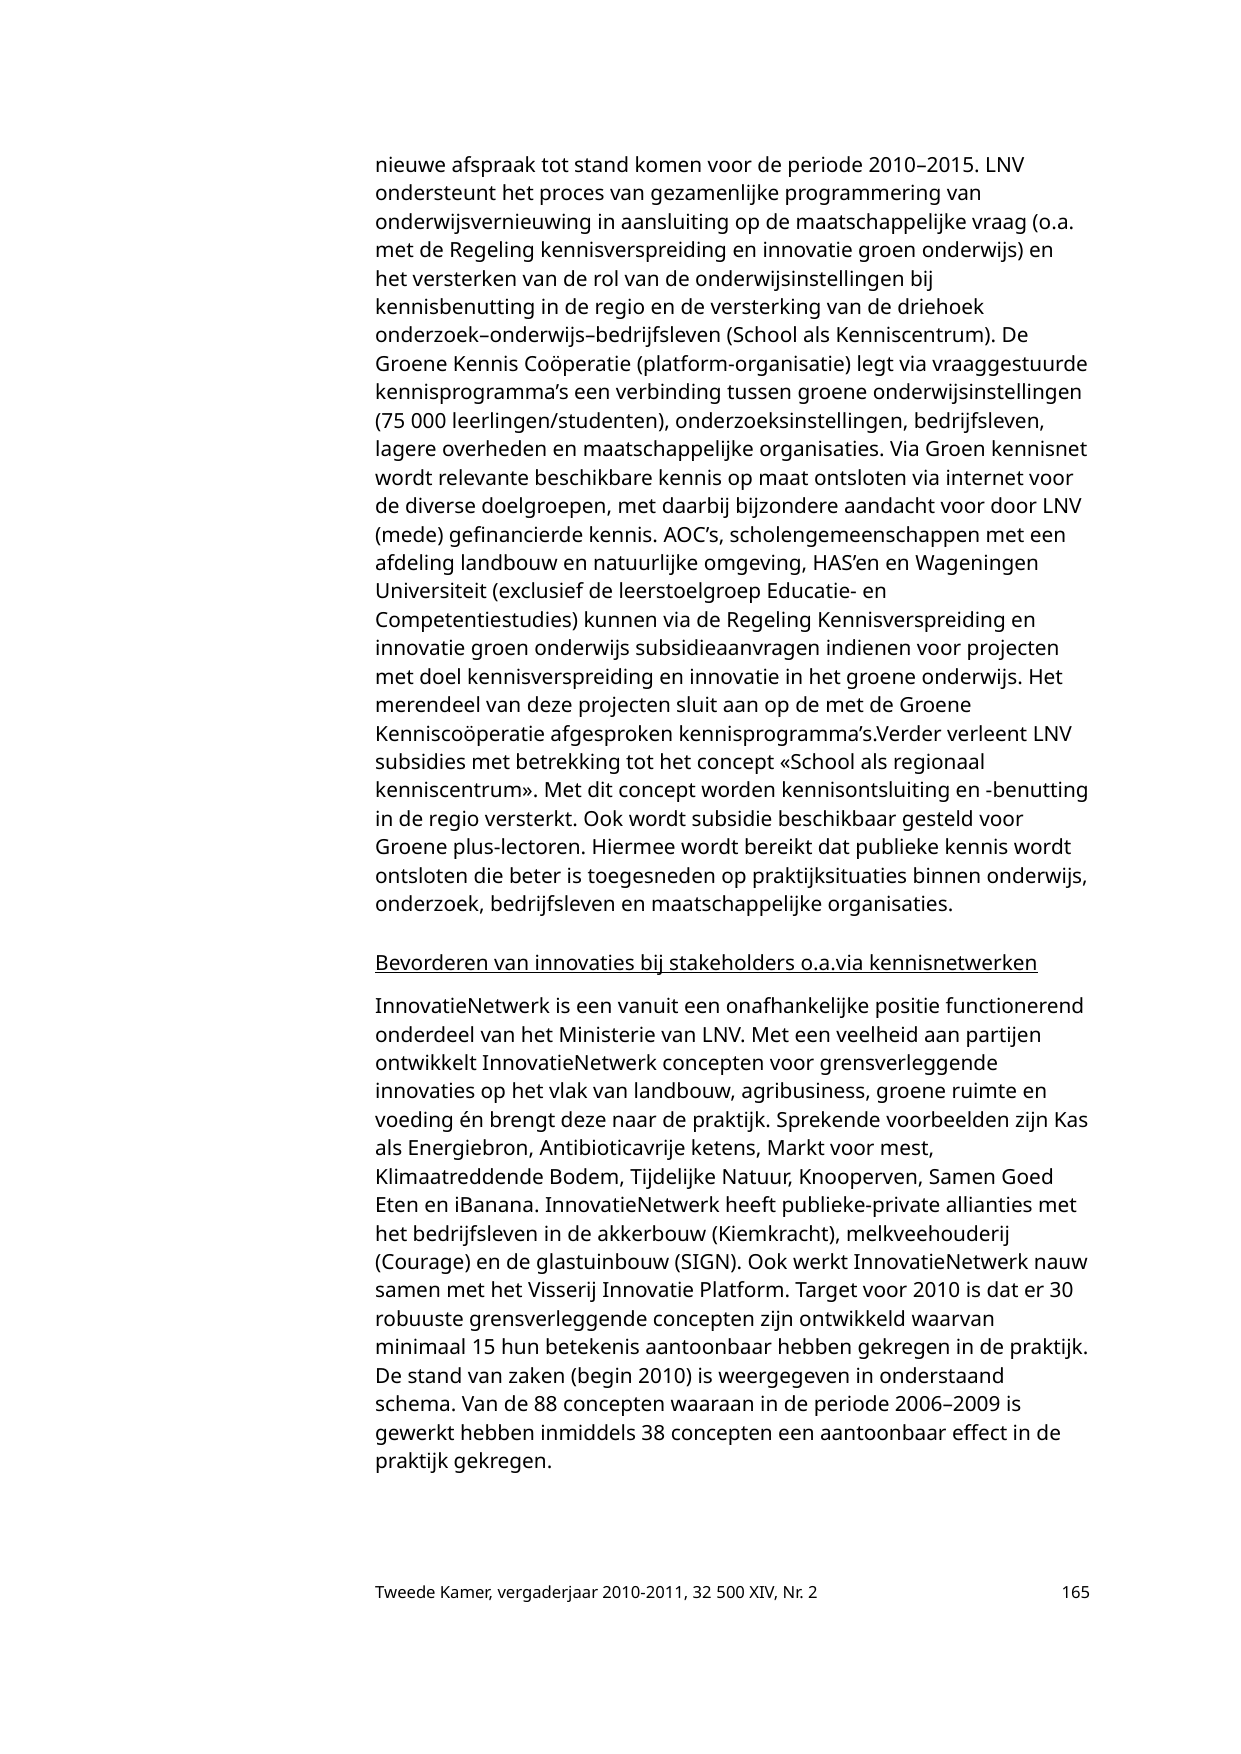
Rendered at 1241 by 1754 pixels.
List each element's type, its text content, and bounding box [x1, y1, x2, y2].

text InnovatieNetwerk is een vanuit een onafhankelijke positie functionerend onderdeel van het Ministerie van LNV. Met een veelheid aan partijen ontwikkelt InnovatieNetwerk concepten voor grensverleggende innovaties op het vlak van landbouw, agribusiness, groene ruimte en voeding én brengt deze naar de praktijk. Sprekende voorbeelden zijn Kas als Energiebron, Antibioticavrije ketens, Markt voor mest, Klimaatreddende Bodem, Tijdelijke Natuur, Knooperven, Samen Goed Eten en iBanana. InnovatieNetwerk heeft publieke-private allianties met het bedrijfsleven in de akkerbouw (Kiemkracht), melkveehouderij (Courage) en de glastuinbouw (SIGN). Ook werkt InnovatieNetwerk nauw samen met het Visserij Innovatie Platform. Target voor 2010 is dat er 30 robuuste grensverleggende concepten zijn ontwikkeld waarvan minimaal 15 hun betekenis aantoonbaar hebben gekregen in de praktijk. De stand van zaken (begin 2010) is weergegeven in onderstaand schema. Van de 88 concepten waaraan in de periode 2006–2009 is gewerkt hebben inmiddels 38 concepten een aantoonbaar effect in de praktijk gekregen. [375, 991, 1090, 1475]
text Bevorderen van innovaties bij stakeholders o.a.via kennisnetwerken [375, 948, 1090, 976]
text nieuwe afspraak tot stand komen voor de periode 2010–2015. LNV ondersteunt het proces van gezamenlijke programmering van onderwijsvernieuwing in aansluiting op de maatschappelijke vraag (o.a. met de Regeling kennisverspreiding en innovatie groen onderwijs) en het versterken van de rol van de onderwijsinstellingen bij kennisbenutting in de regio en de versterking van de driehoek onderzoek–onderwijs–bedrijfsleven (School als Kenniscentrum). De Groene Kennis Coöperatie (platform-organisatie) legt via vraaggestuurde kennisprogramma’s een verbinding tussen groene onderwijsinstellingen (75 000 leerlingen/studenten), onderzoeksinstellingen, bedrijfsleven, lagere overheden en maatschappelijke organisaties. Via Groen kennisnet wordt relevante beschikbare kennis op maat ontsloten via internet voor de diverse doelgroepen, met daarbij bijzondere aandacht voor door LNV (mede) gefinancierde kennis. AOC’s, scholengemeenschappen met een afdeling landbouw en natuurlijke omgeving, HAS’en en Wageningen Universiteit (exclusief de leerstoelgroep Educatie- en Competentiestudies) kunnen via de Regeling Kennisverspreiding en innovatie groen onderwijs subsidieaanvragen indienen voor projecten met doel kennisverspreiding en innovatie in het groene onderwijs. Het merendeel van deze projecten sluit aan op de met de Groene Kenniscoöperatie afgesproken kennisprogramma’s.Verder verleent LNV subsidies met betrekking tot het concept «School als regionaal kenniscentrum». Met dit concept worden kennisontsluiting en -benutting in de regio versterkt. Ook wordt subsidie beschikbaar gesteld voor Groene plus-lectoren. Hiermee wordt bereikt dat publieke kennis wordt ontsloten die beter is toegesneden op praktijksituaties binnen onderwijs, onderzoek, bedrijfsleven en maatschappelijke organisaties. [375, 150, 1090, 918]
